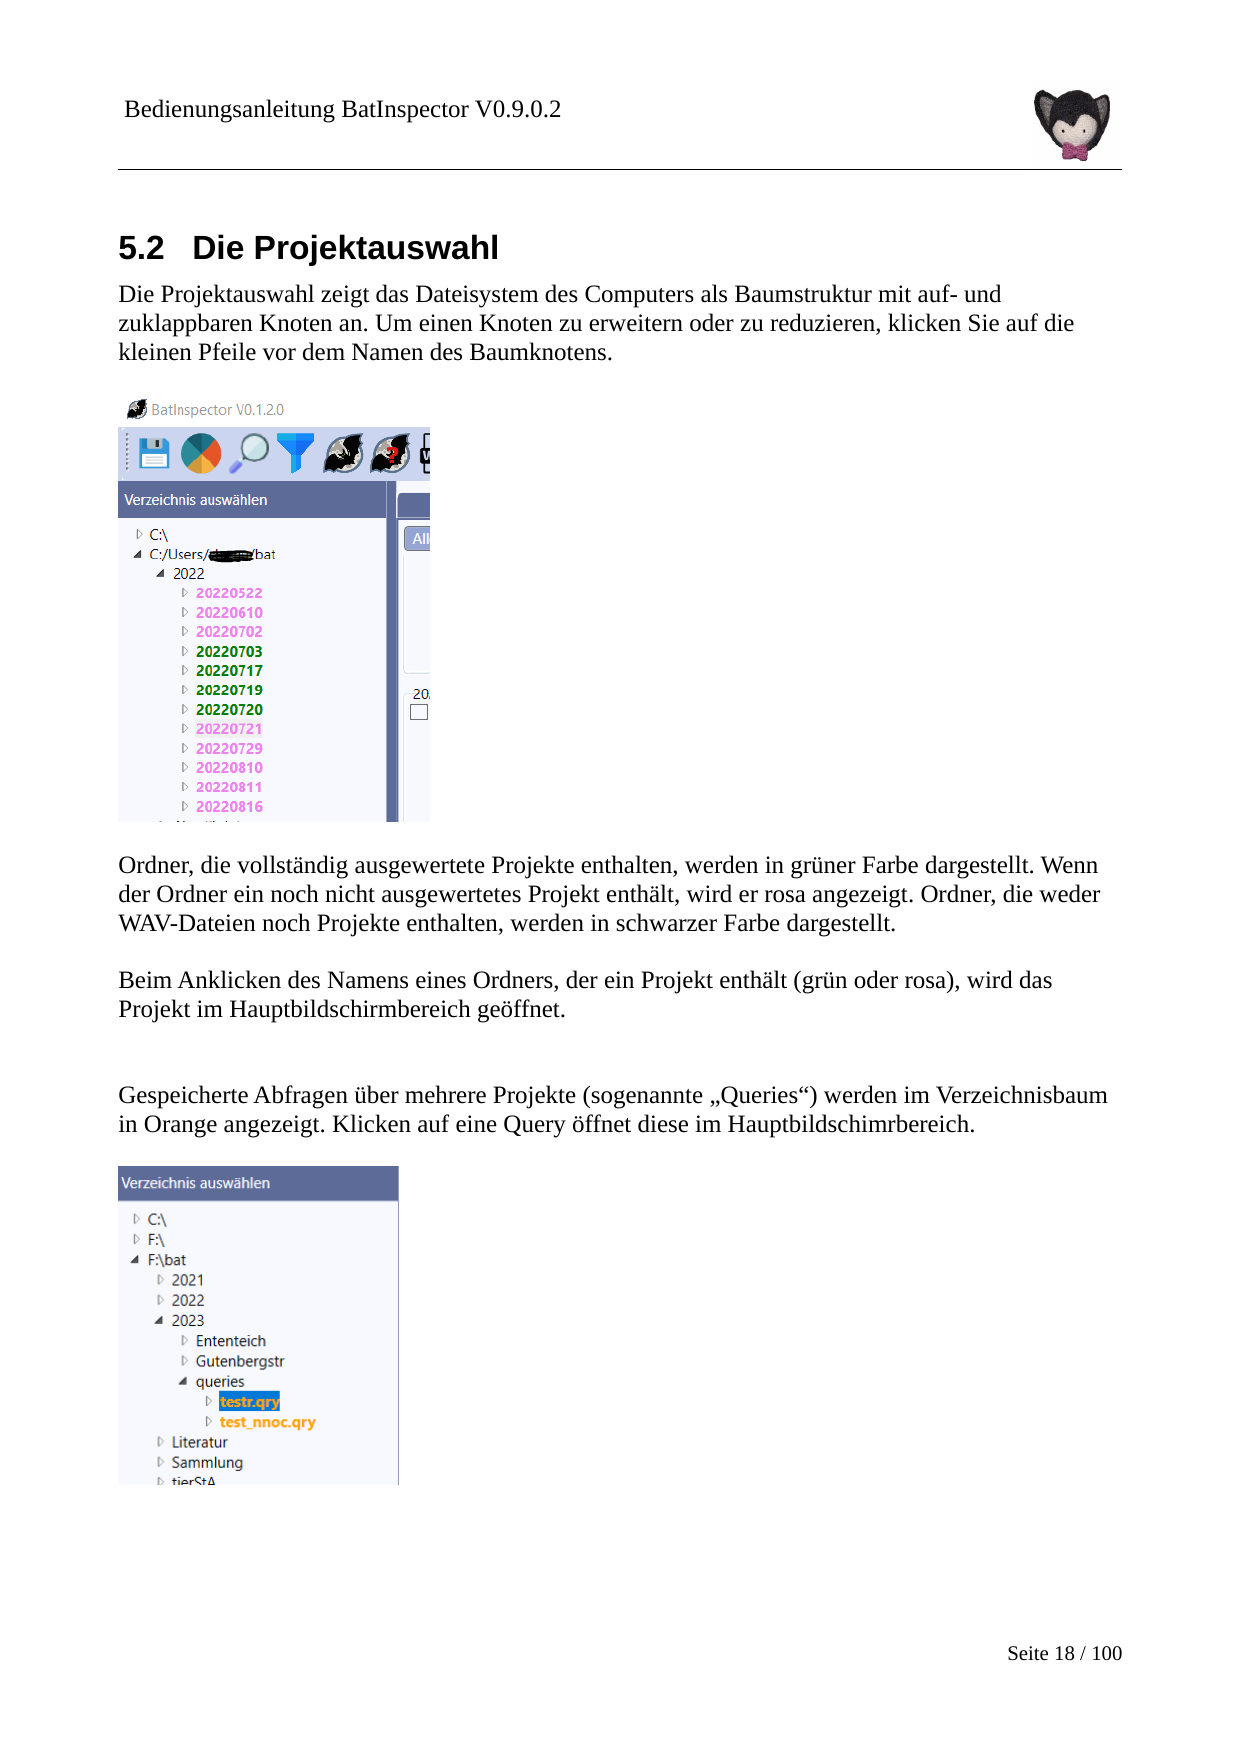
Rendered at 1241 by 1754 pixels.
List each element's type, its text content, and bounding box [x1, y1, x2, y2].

subtitle Die Projektauswahl [118, 228, 1122, 267]
text Ordner, die vollständig ausgewertete Projekte enthalten, werden in grüner Farbe dargestellt. Wenn der Ordner ein noch nicht ausgewertetes Projekt enthält, wird er rosa angezeigt. Ordner, die weder WAV-Dateien noch Projekte enthalten, werden in schwarzer Farbe dargestellt. [118, 850, 1122, 936]
picture [1030, 80, 1119, 169]
text Die Projektauswahl zeigt das Dateisystem des Computers als Baumstruktur mit auf- und zuklappbaren Knoten an. Um einen Knoten zu erweitern oder zu reduzieren, klicken Sie auf die kleinen Pfeile vor dem Namen des Baumknotens. [118, 279, 1122, 366]
text Gespeicherte Abfragen über mehrere Projekte (sogenannte „Queries“) werden im Verzeichnisbaum in Orange angezeigt. Klicken auf eine Query öffnet diese im Hauptbildschimrbereich. [118, 1080, 1122, 1138]
picture [118, 1166, 399, 1485]
text Beim Anklicken des Namens eines Ordners, der ein Projekt enthält (grün oder rosa), wird das Projekt im Hauptbildschirmbereich geöffnet. [118, 965, 1122, 1023]
picture [118, 394, 430, 822]
